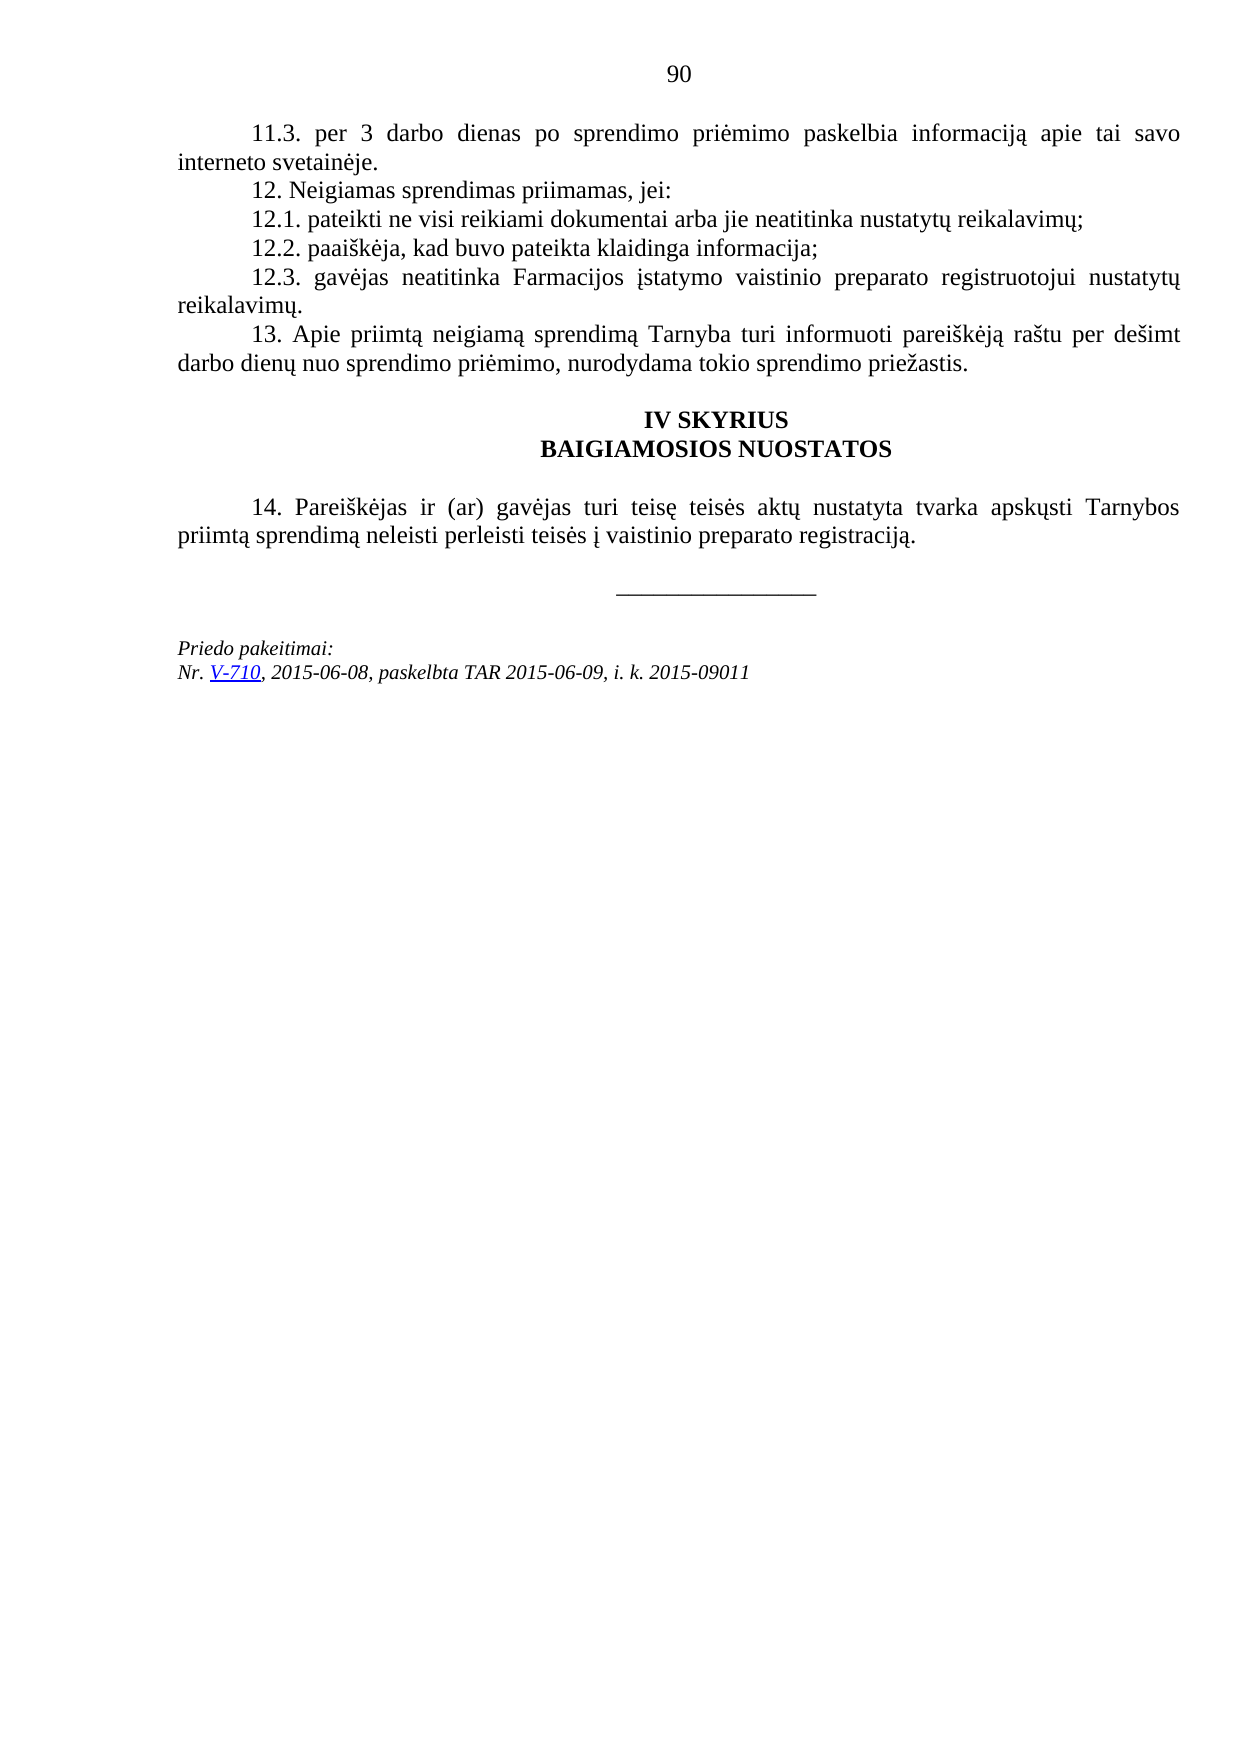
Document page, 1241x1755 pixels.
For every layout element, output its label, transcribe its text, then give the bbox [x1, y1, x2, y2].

text 12.3. gavėjas neatitinka Farmacijos įstatymo vaistinio preparato registruotojui nustatytų reikalavimų. [177, 262, 1181, 319]
text IV SKYRIUS [177, 406, 1181, 434]
text 14. Pareiškėjas ir (ar) gavėjas turi teisę teisės aktų nustatyta tvarka apskųsti Tarnybos priimtą sprendimą neleisti perleisti teisės į vaistinio preparato registraciją. [177, 492, 1181, 549]
text 13. Apie priimtą neigiamą sprendimą Tarnyba turi informuoti pareiškėją raštu per dešimt darbo dienų nuo sprendimo priėmimo, nurodydama tokio sprendimo priežastis. [177, 319, 1181, 377]
text 11.3. per 3 darbo dienas po sprendimo priėmimo paskelbia informaciją apie tai savo interneto svetainėje. [177, 118, 1181, 176]
text 12.1. pateikti ne visi reikiami dokumentai arba jie neatitinka nustatytų reikalavimų; [177, 204, 1181, 233]
text 12.2. paaiškėja, kad buvo pateikta klaidinga informacija; [177, 233, 1181, 262]
text 12. Neigiamas sprendimas priimamas, jei: [177, 176, 1181, 204]
text BAIGIAMOSIOS NUOSTATOS [177, 434, 1181, 463]
text –––––––––––––––– [177, 578, 1181, 607]
text Nr. V-710, 2015-06-08, paskelbta TAR 2015-06-09, i. k. 2015-09011 [177, 660, 1181, 684]
text Priedo pakeitimai: [177, 636, 1181, 660]
